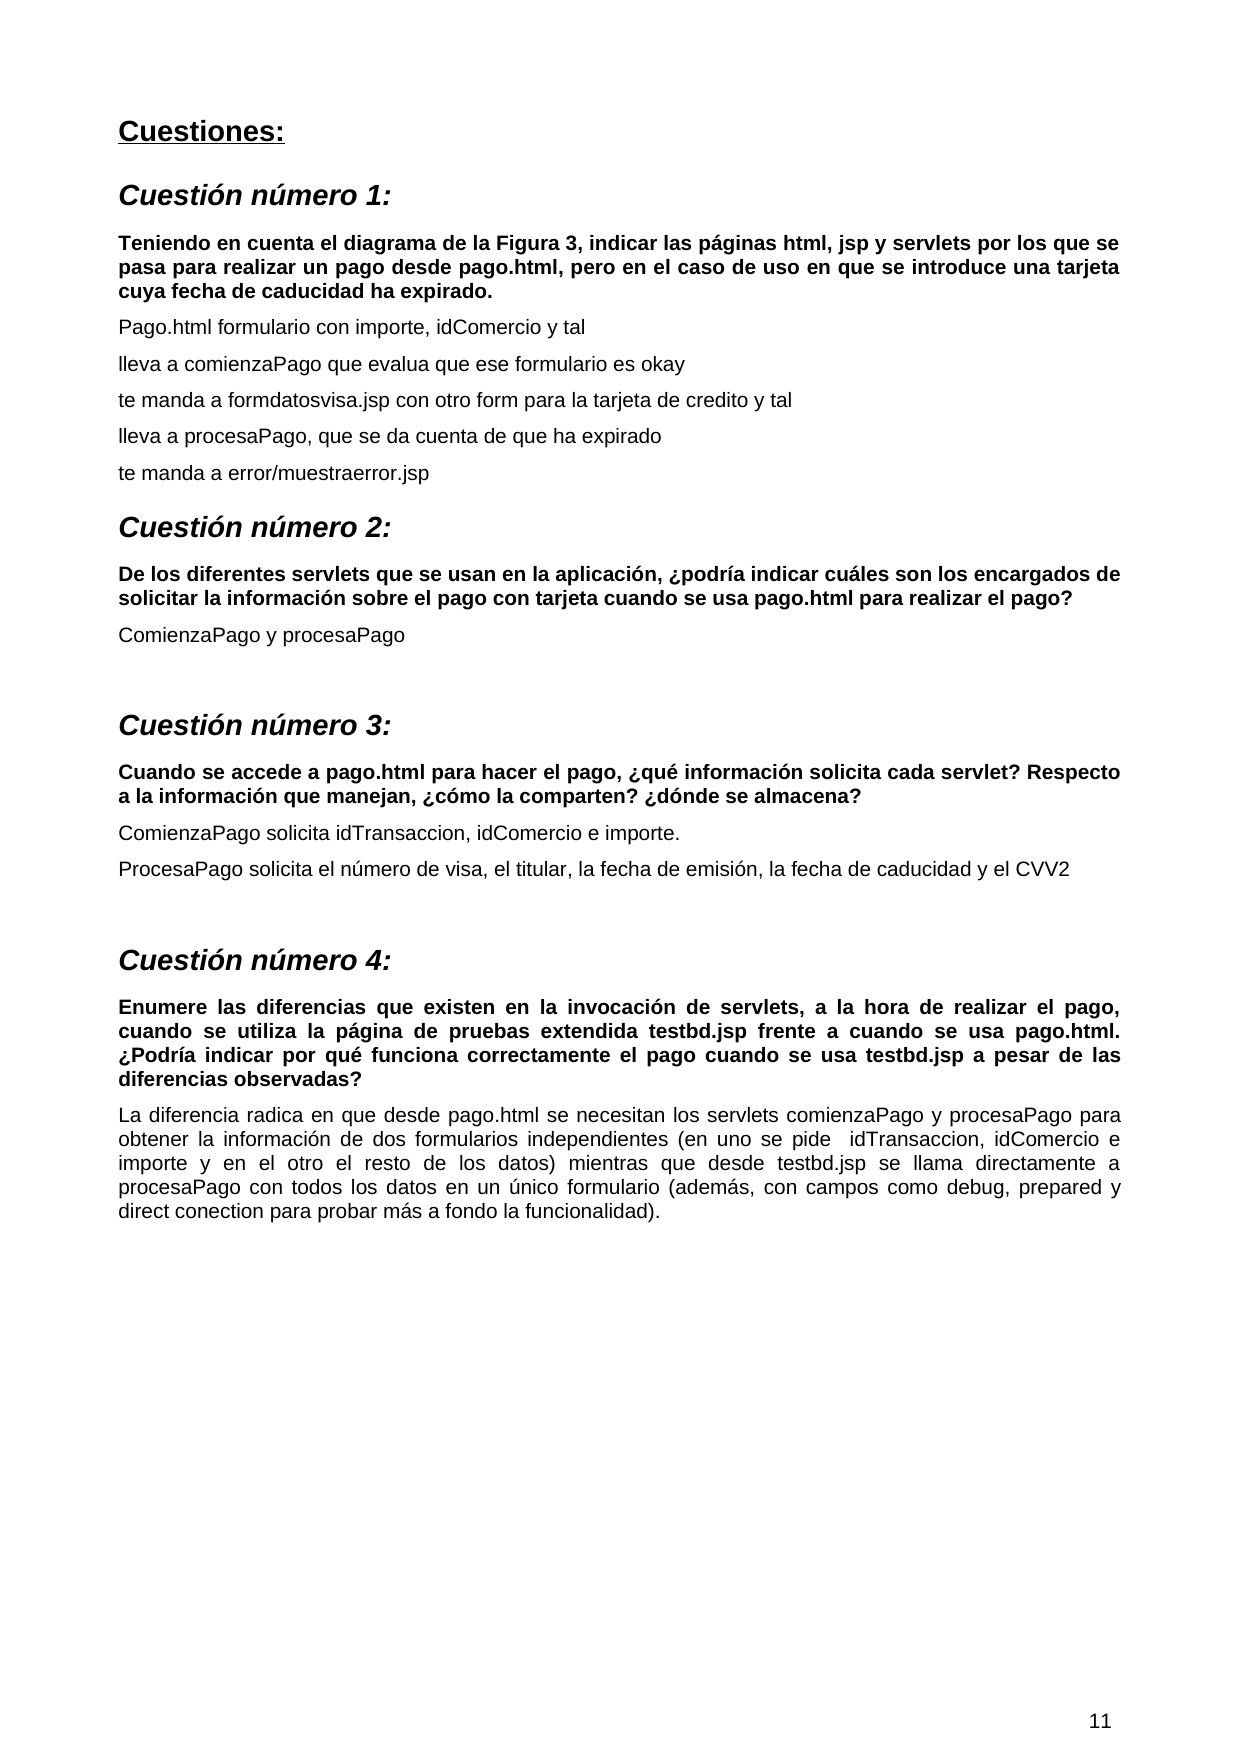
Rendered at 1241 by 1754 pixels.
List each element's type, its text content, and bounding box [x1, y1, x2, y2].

text te manda a error/muestraerror.jsp [118, 461, 1122, 485]
text Enumere las diferencias que existen en la invocación de servlets, a la hora de realizar el pago, cuando se utiliza la página de pruebas extendida testbd.jsp frente a cuando se usa pago.html. ¿Podría indicar por qué funciona correctamente el pago cuando se usa testbd.jsp a pesar de las diferencias observadas? [118, 995, 1122, 1091]
subtitle Cuestión número 3: [118, 708, 1122, 741]
subtitle Cuestión número 1: [118, 178, 1122, 212]
text ComienzaPago y procesaPago [118, 622, 1122, 646]
text lleva a comienzaPago que evalua que ese formulario es okay [118, 351, 1122, 375]
subtitle Cuestiones: [118, 113, 1122, 147]
text De los diferentes servlets que se usan en la aplicación, ¿podría indicar cuáles son los encargados de solicitar la información sobre el pago con tarjeta cuando se usa pago.html para realizar el pago? [118, 562, 1122, 610]
text lleva a procesaPago, que se da cuenta de que ha expirado [118, 424, 1122, 448]
text te manda a formdatosvisa.jsp con otro form para la tarjeta de credito y tal [118, 388, 1122, 412]
subtitle Cuestión número 4: [118, 942, 1122, 976]
text La diferencia radica en que desde pago.html se necesitan los servlets comienzaPago y procesaPago para obtener la información de dos formularios independientes (en uno se pide idTransaccion, idComercio e importe y en el otro el resto de los datos) mientras que desde testbd.jsp se llama directamente a procesaPago con todos los datos en un único formulario (además, con campos como debug, prepared y direct conection para probar más a fondo la funcionalidad). [118, 1103, 1122, 1223]
text Pago.html formulario con importe, idComercio y tal [118, 315, 1122, 339]
text Teniendo en cuenta el diagrama de la Figura 3, indicar las páginas html, jsp y servlets por los que se pasa para realizar un pago desde pago.html, pero en el caso de uso en que se introduce una tarjeta cuya fecha de caducidad ha expirado. [118, 231, 1122, 302]
text Cuando se accede a pago.html para hacer el pago, ¿qué información solicita cada servlet? Respecto a la información que manejan, ¿cómo la comparten? ¿dónde se almacena? [118, 760, 1122, 808]
text ComienzaPago solicita idTransaccion, idComercio e importe. [118, 821, 1122, 844]
text ProcesaPago solicita el número de visa, el titular, la fecha de emisión, la fecha de caducidad y el CVV2 [118, 857, 1122, 881]
subtitle Cuestión número 2: [118, 510, 1122, 543]
